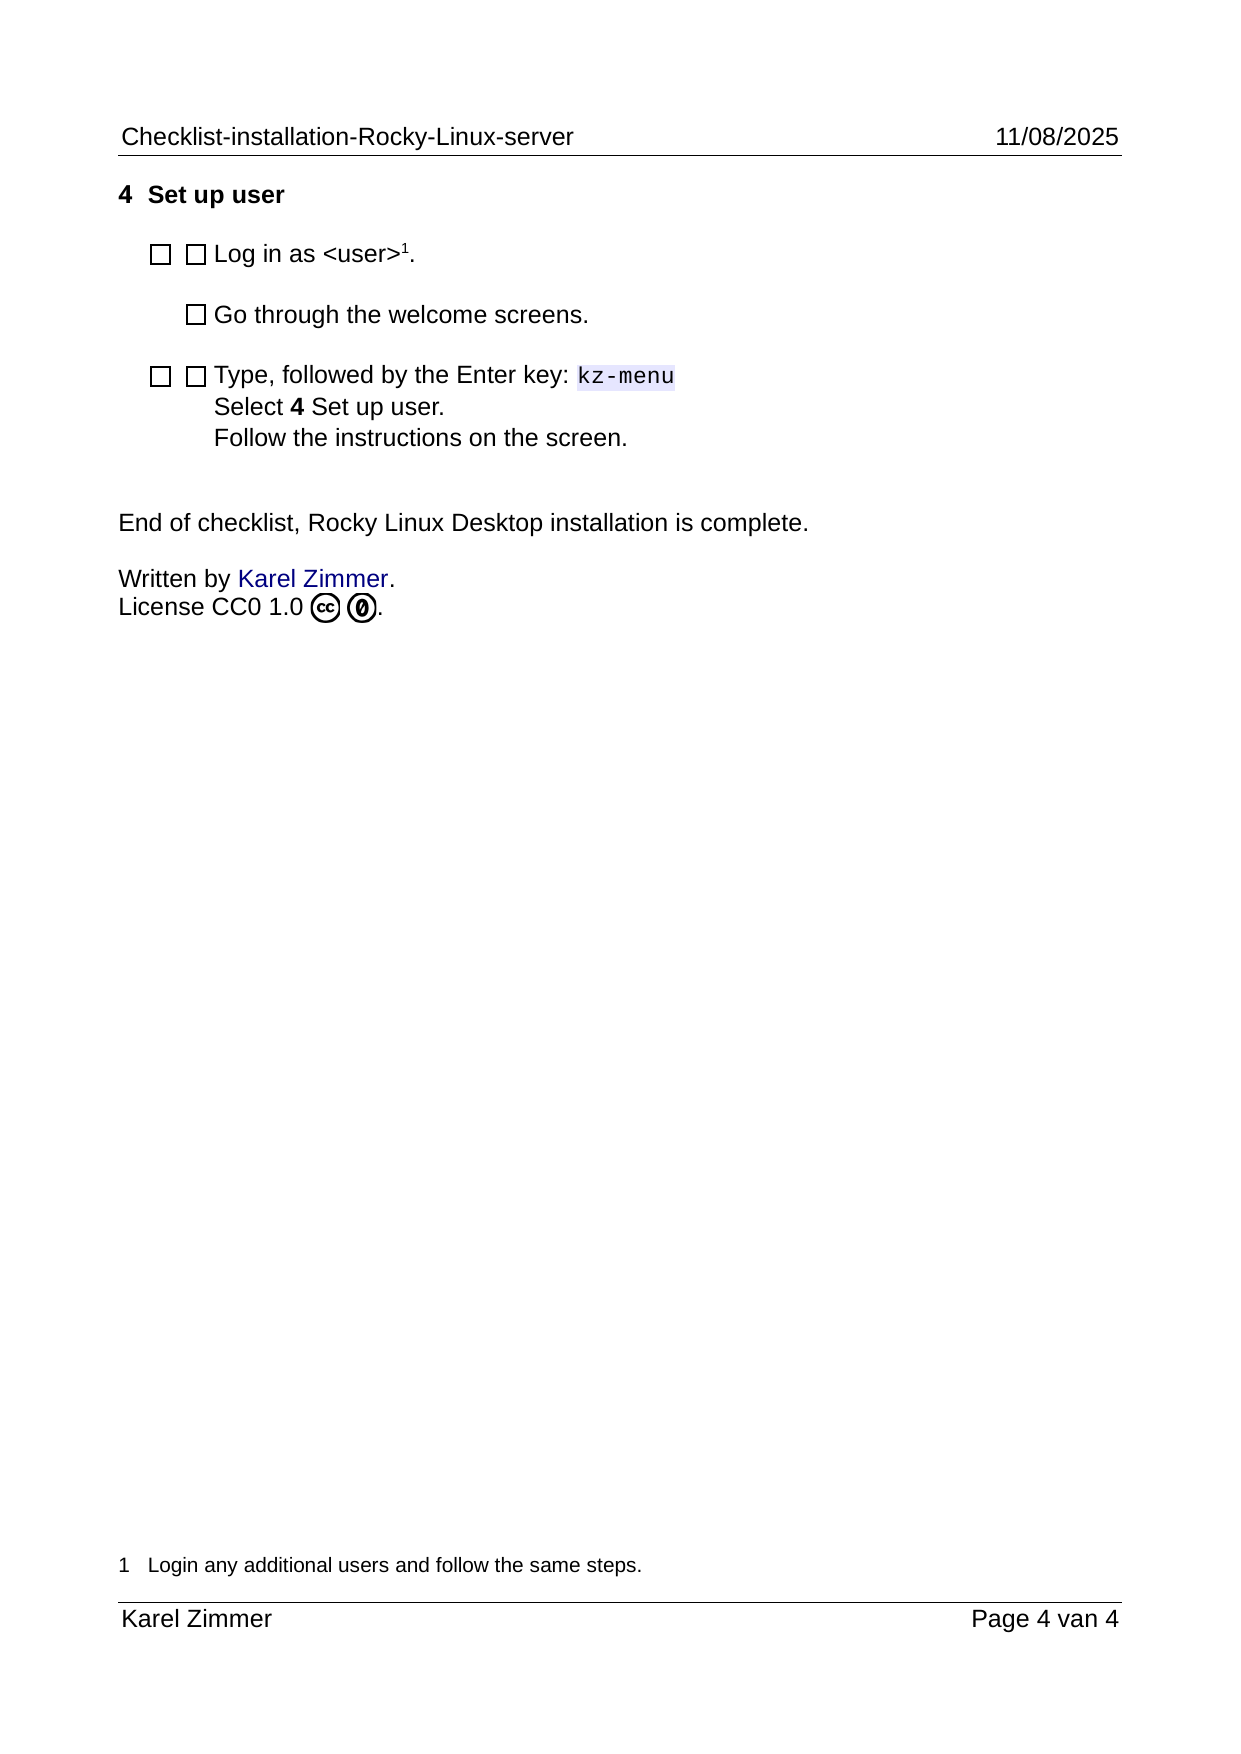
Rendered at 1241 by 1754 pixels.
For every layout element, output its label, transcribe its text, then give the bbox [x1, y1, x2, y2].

table_cell [118, 423, 142, 453]
table_cell [142, 330, 177, 360]
table_header Log in as <user>. [213, 239, 1122, 269]
table_cell [177, 423, 213, 453]
table_cell [142, 392, 177, 422]
table_cell [213, 269, 1122, 300]
table_cell [142, 360, 177, 392]
table_cell [142, 423, 177, 453]
text . [377, 593, 1122, 622]
table_cell [142, 300, 177, 330]
table_cell [177, 360, 213, 392]
table_cell [118, 330, 142, 360]
table_cell [142, 269, 177, 300]
table_header [177, 239, 213, 269]
picture [347, 593, 377, 623]
table_cell Follow the instructions on the screen. [213, 423, 1122, 453]
table_cell [177, 392, 213, 422]
table_cell [118, 269, 142, 300]
table_cell [177, 300, 213, 330]
list Set up user [118, 177, 1122, 211]
text License CC0 1.0 [118, 593, 310, 622]
table_cell [118, 300, 142, 330]
table_cell [177, 269, 213, 300]
table_cell Type, followed by the Enter key: kz-menu [213, 360, 1122, 392]
table_cell [213, 330, 1122, 360]
text End of checklist, Rocky Linux Desktop installation is complete. [118, 509, 1122, 537]
picture [310, 593, 340, 623]
table_cell Go through the welcome screens. [213, 300, 1122, 330]
table_cell [118, 392, 142, 422]
table_header [118, 239, 142, 269]
table_cell Select 4 Set up user. [213, 392, 1122, 422]
text Written by Karel Zimmer. [118, 565, 1122, 593]
table_cell [118, 360, 142, 392]
table_cell [177, 330, 213, 360]
table_header [142, 239, 177, 269]
